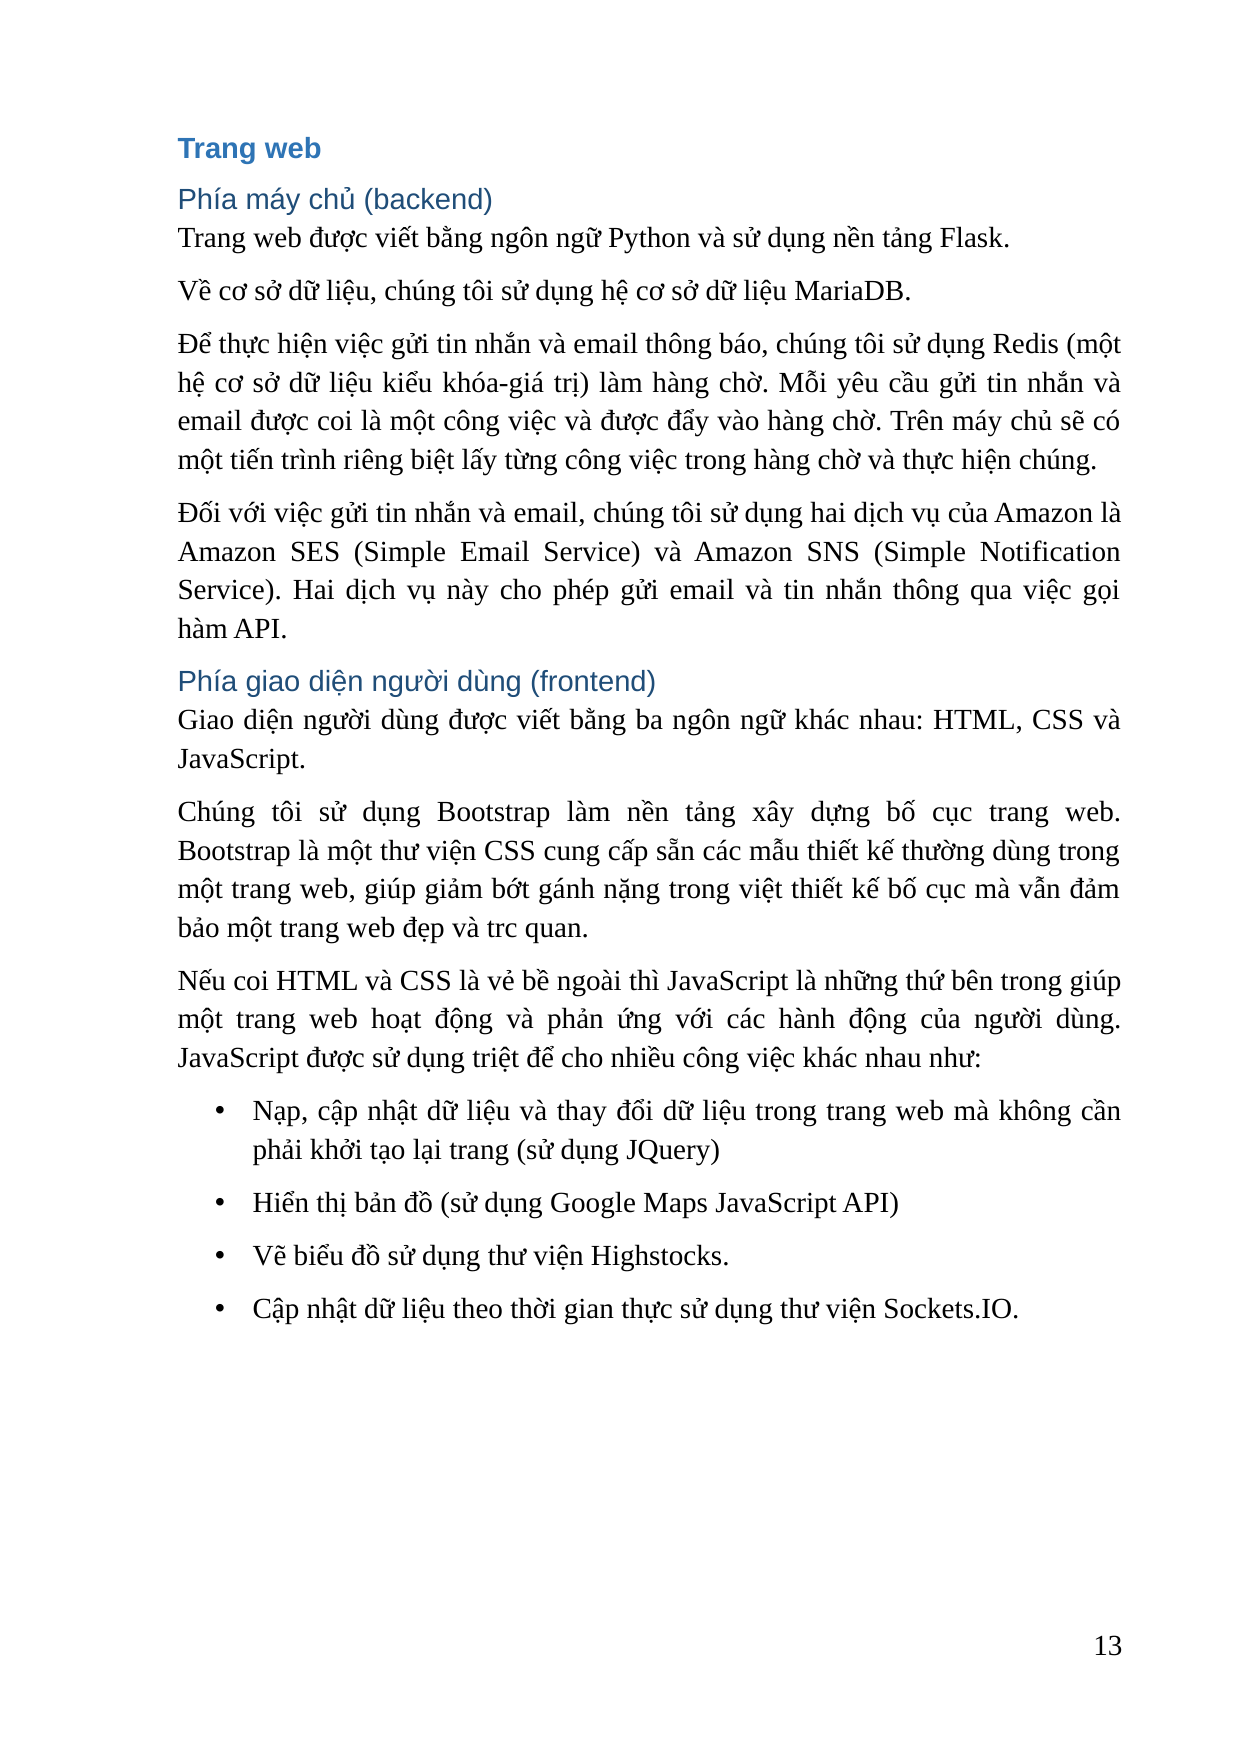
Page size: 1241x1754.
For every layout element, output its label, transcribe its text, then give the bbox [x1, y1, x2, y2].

list Nạp, cập nhật dữ liệu và thay đổi dữ liệu trong trang web mà không cần phải khởi tạo lại trang (sử dụng JQuery) [215, 1093, 1122, 1165]
text Trang web được viết bằng ngôn ngữ Python và sử dụng nền tảng Flask. [177, 220, 1122, 254]
subtitle Trang web [177, 131, 1122, 164]
text Nếu coi HTML và CSS là vẻ bề ngoài thì JavaScript là những thứ bên trong giúp một trang web hoạt động và phản ứng với các hành động của người dùng. JavaScript được sử dụng triệt để cho nhiều công việc khác nhau như: [177, 963, 1122, 1073]
text Để thực hiện việc gửi tin nhắn và email thông báo, chúng tôi sử dụng Redis (một hệ cơ sở dữ liệu kiểu khóa-giá trị) làm hàng chờ. Mỗi yêu cầu gửi tin nhắn và email được coi là một công việc và được đẩy vào hàng chờ. Trên máy chủ sẽ có một tiến trình riêng biệt lấy từng công việc trong hàng chờ và thực hiện chúng. [177, 326, 1122, 476]
text Về cơ sở dữ liệu, chúng tôi sử dụng hệ cơ sở dữ liệu MariaDB. [177, 273, 1122, 307]
text Giao diện người dùng được viết bằng ba ngôn ngữ khác nhau: HTML, CSS và JavaScript. [177, 702, 1122, 774]
list Vẽ biểu đồ sử dụng thư viện Highstocks. [215, 1238, 1122, 1272]
list Hiển thị bản đồ (sử dụng Google Maps JavaScript API) [215, 1185, 1122, 1218]
list Cập nhật dữ liệu theo thời gian thực sử dụng thư viện Sockets.IO. [215, 1291, 1122, 1325]
text Chúng tôi sử dụng Bootstrap làm nền tảng xây dựng bố cục trang web. Bootstrap là một thư viện CSS cung cấp sẵn các mẫu thiết kế thường dùng trong một trang web, giúp giảm bớt gánh nặng trong việt thiết kế bố cục mà vẫn đảm bảo một trang web đẹp và trc quan. [177, 794, 1122, 943]
subtitle Phía giao diện người dùng (frontend) [177, 664, 1122, 697]
subtitle Phía máy chủ (backend) [177, 182, 1122, 215]
text Đối với việc gửi tin nhắn và email, chúng tôi sử dụng hai dịch vụ của Amazon là Amazon SES (Simple Email Service) và Amazon SNS (Simple Notification Service). Hai dịch vụ này cho phép gửi email và tin nhắn thông qua việc gọi hàm API. [177, 495, 1122, 644]
